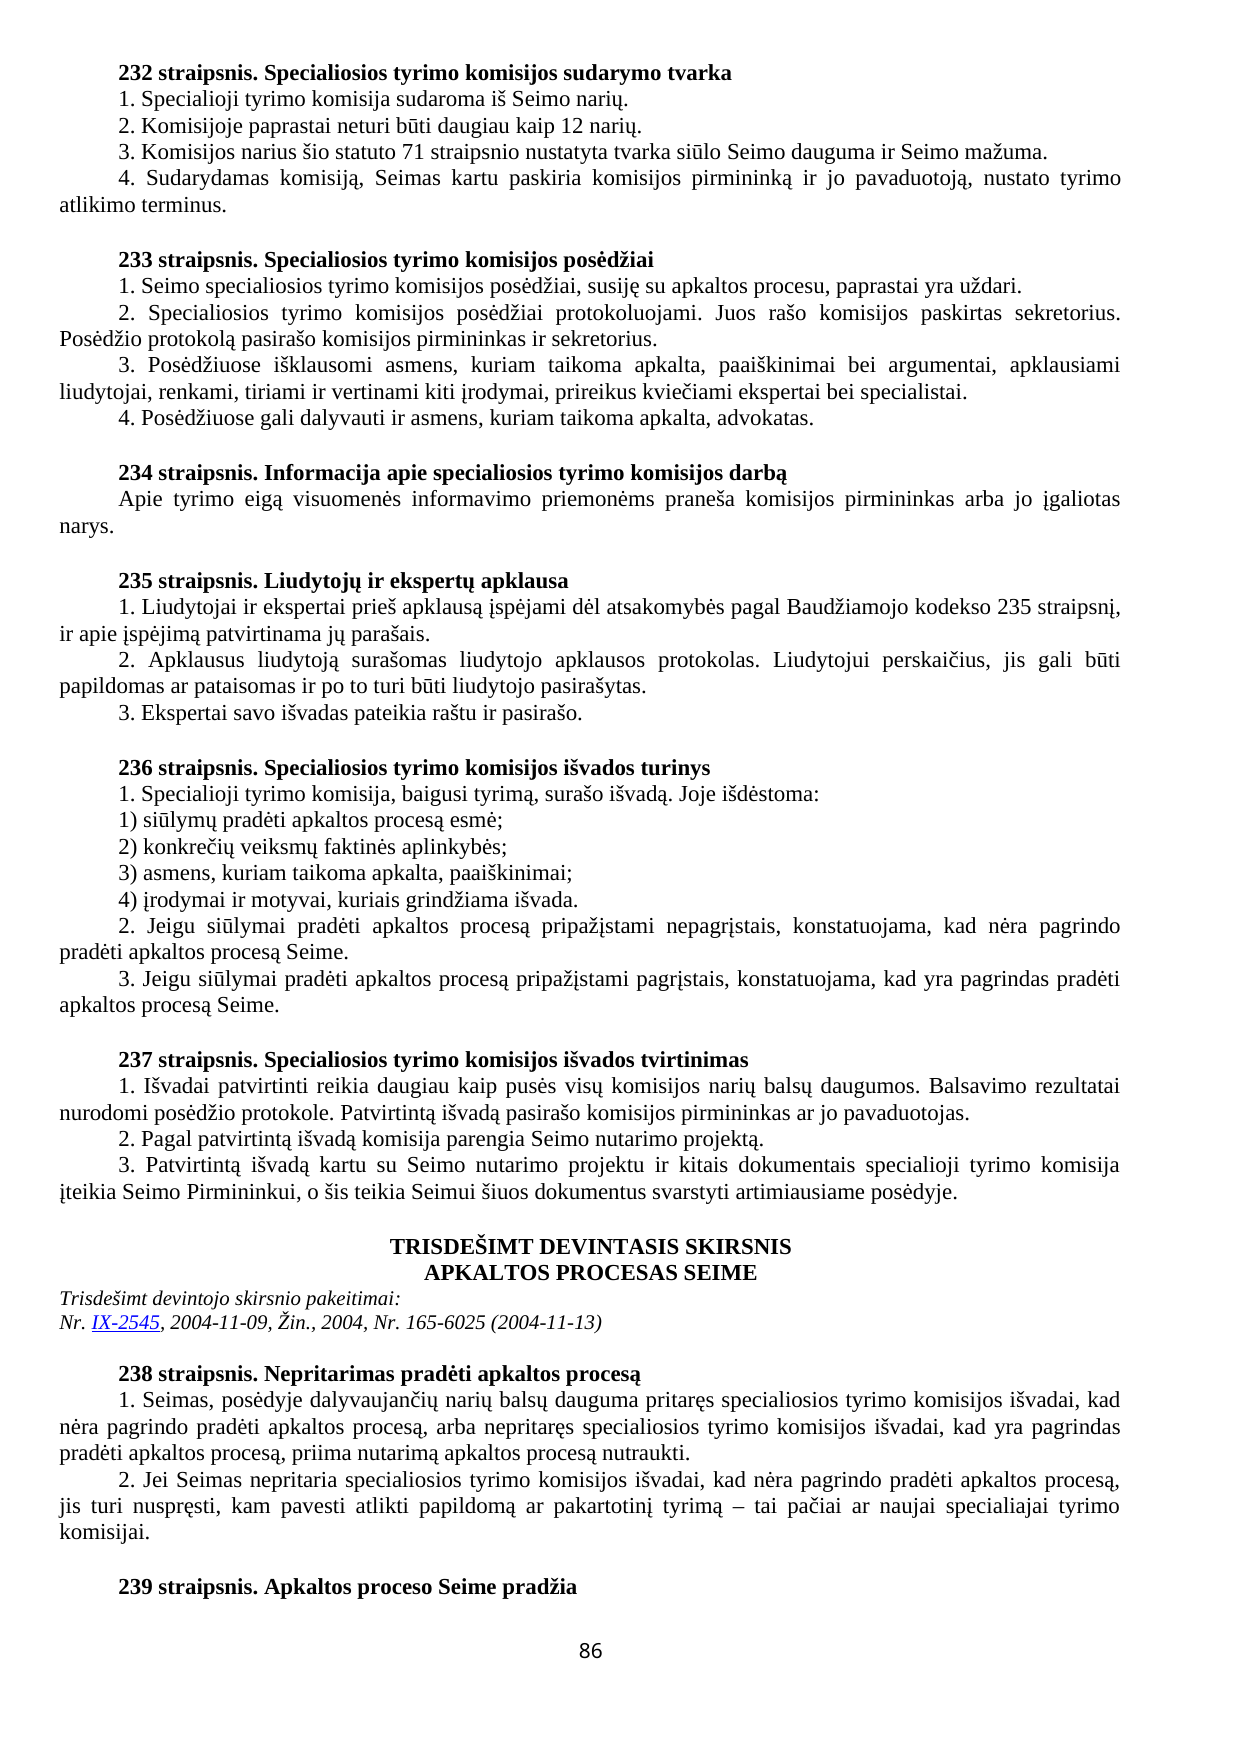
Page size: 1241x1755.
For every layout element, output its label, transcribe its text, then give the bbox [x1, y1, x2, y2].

text 2. Jeigu siūlymai pradėti apkaltos procesą pripažįstami nepagrįstais, konstatuojama, kad nėra pagrindo pradėti apkaltos procesą Seime. [59, 912, 1122, 965]
text 1. Liudytojai ir ekspertai prieš apklausą įspėjami dėl atsakomybės pagal Baudžiamojo kodekso 235 straipsnį, ir apie įspėjimą patvirtinama jų parašais. [59, 593, 1122, 646]
text Apie tyrimo eigą visuomenės informavimo priemonėms praneša komisijos pirmininkas arba jo įgaliotas narys. [59, 486, 1122, 538]
text 2. Apklausus liudytoją surašomas liudytojo apklausos protokolas. Liudytojui perskaičius, jis gali būti papildomas ar pataisomas ir po to turi būti liudytojo pasirašytas. [59, 646, 1122, 699]
text Nr. IX-2545, 2004-11-09, Žin., 2004, Nr. 165-6025 (2004-11-13) [59, 1310, 1122, 1334]
text 1) siūlymų pradėti apkaltos procesą esmė; [59, 807, 1122, 833]
text 4. Posėdžiuose gali dalyvauti ir asmens, kuriam taikoma apkalta, advokatas. [59, 404, 1122, 430]
text 4) įrodymai ir motyvai, kuriais grindžiama išvada. [59, 886, 1122, 912]
text 2. Pagal patvirtintą išvadą komisija parengia Seimo nutarimo projektą. [59, 1125, 1122, 1152]
text 234 straipsnis. Informacija apie specialiosios tyrimo komisijos darbą [59, 459, 1122, 486]
text Trisdešimt devintojo skirsnio pakeitimai: [59, 1286, 1122, 1310]
text 233 straipsnis. Specialiosios tyrimo komisijos posėdžiai [59, 246, 1122, 272]
text 3. Jeigu siūlymai pradėti apkaltos procesą pripažįstami pagrįstais, konstatuojama, kad yra pagrindas pradėti apkaltos procesą Seime. [59, 965, 1122, 1017]
text 4. Sudarydamas komisiją, Seimas kartu paskiria komisijos pirmininką ir jo pavaduotoją, nustato tyrimo atlikimo terminus. [59, 164, 1122, 217]
text 2. Jei Seimas nepritaria specialiosios tyrimo komisijos išvadai, kad nėra pagrindo pradėti apkaltos procesą, jis turi nuspręsti, kam pavesti atlikti papildomą ar pakartotinį tyrimą – tai pačiai ar naujai specialiajai tyrimo komisijai. [59, 1466, 1122, 1545]
text 3. Komisijos narius šio statuto 71 straipsnio nustatyta tvarka siūlo Seimo dauguma ir Seimo mažuma. [59, 138, 1122, 164]
text 1. Išvadai patvirtinti reikia daugiau kaip pusės visų komisijos narių balsų daugumos. Balsavimo rezultatai nurodomi posėdžio protokole. Patvirtintą išvadą pasirašo komisijos pirmininkas ar jo pavaduotojas. [59, 1072, 1122, 1125]
text 238 straipsnis. Nepritarimas pradėti apkaltos procesą [59, 1360, 1122, 1387]
text 3. Ekspertai savo išvadas pateikia raštu ir pasirašo. [59, 699, 1122, 725]
text 3. Patvirtintą išvadą kartu su Seimo nutarimo projektu ir kitais dokumentais specialioji tyrimo komisija įteikia Seimo Pirmininkui, o šis teikia Seimui šiuos dokumentus svarstyti artimiausiame posėdyje. [59, 1152, 1122, 1204]
text 232 straipsnis. Specialiosios tyrimo komisijos sudarymo tvarka [59, 59, 1122, 85]
text 3) asmens, kuriam taikoma apkalta, paaiškinimai; [59, 859, 1122, 886]
text 2) konkrečių veiksmų faktinės aplinkybės; [59, 833, 1122, 859]
text 2. Komisijoje paprastai neturi būti daugiau kaip 12 narių. [59, 112, 1122, 138]
text 235 straipsnis. Liudytojų ir ekspertų apklausa [59, 567, 1122, 593]
text APKALTOS PROCESAS SEIME [59, 1259, 1122, 1286]
text 1. Specialioji tyrimo komisija, baigusi tyrimą, surašo išvadą. Joje išdėstoma: [59, 780, 1122, 807]
text 1. Seimo specialiosios tyrimo komisijos posėdžiai, susiję su apkaltos procesu, paprastai yra uždari. [59, 272, 1122, 299]
text 1. Seimas, posėdyje dalyvaujančių narių balsų dauguma pritaręs specialiosios tyrimo komisijos išvadai, kad nėra pagrindo pradėti apkaltos procesą, arba nepritaręs specialiosios tyrimo komisijos išvadai, kad yra pagrindas pradėti apkaltos procesą, priima nutarimą apkaltos procesą nutraukti. [59, 1387, 1122, 1466]
text TRISDEŠIMT DEVINTASIS SKIRSNIS [59, 1233, 1122, 1259]
text 2. Specialiosios tyrimo komisijos posėdžiai protokoluojami. Juos rašo komisijos paskirtas sekretorius. Posėdžio protokolą pasirašo komisijos pirmininkas ir sekretorius. [59, 299, 1122, 351]
text 1. Specialioji tyrimo komisija sudaroma iš Seimo narių. [59, 85, 1122, 112]
text 239 straipsnis. Apkaltos proceso Seime pradžia [59, 1573, 1122, 1600]
text 236 straipsnis. Specialiosios tyrimo komisijos išvados turinys [59, 754, 1122, 780]
text 237 straipsnis. Specialiosios tyrimo komisijos išvados tvirtinimas [59, 1046, 1122, 1072]
text 3. Posėdžiuose išklausomi asmens, kuriam taikoma apkalta, paaiškinimai bei argumentai, apklausiami liudytojai, renkami, tiriami ir vertinami kiti įrodymai, prireikus kviečiami ekspertai bei specialistai. [59, 351, 1122, 404]
